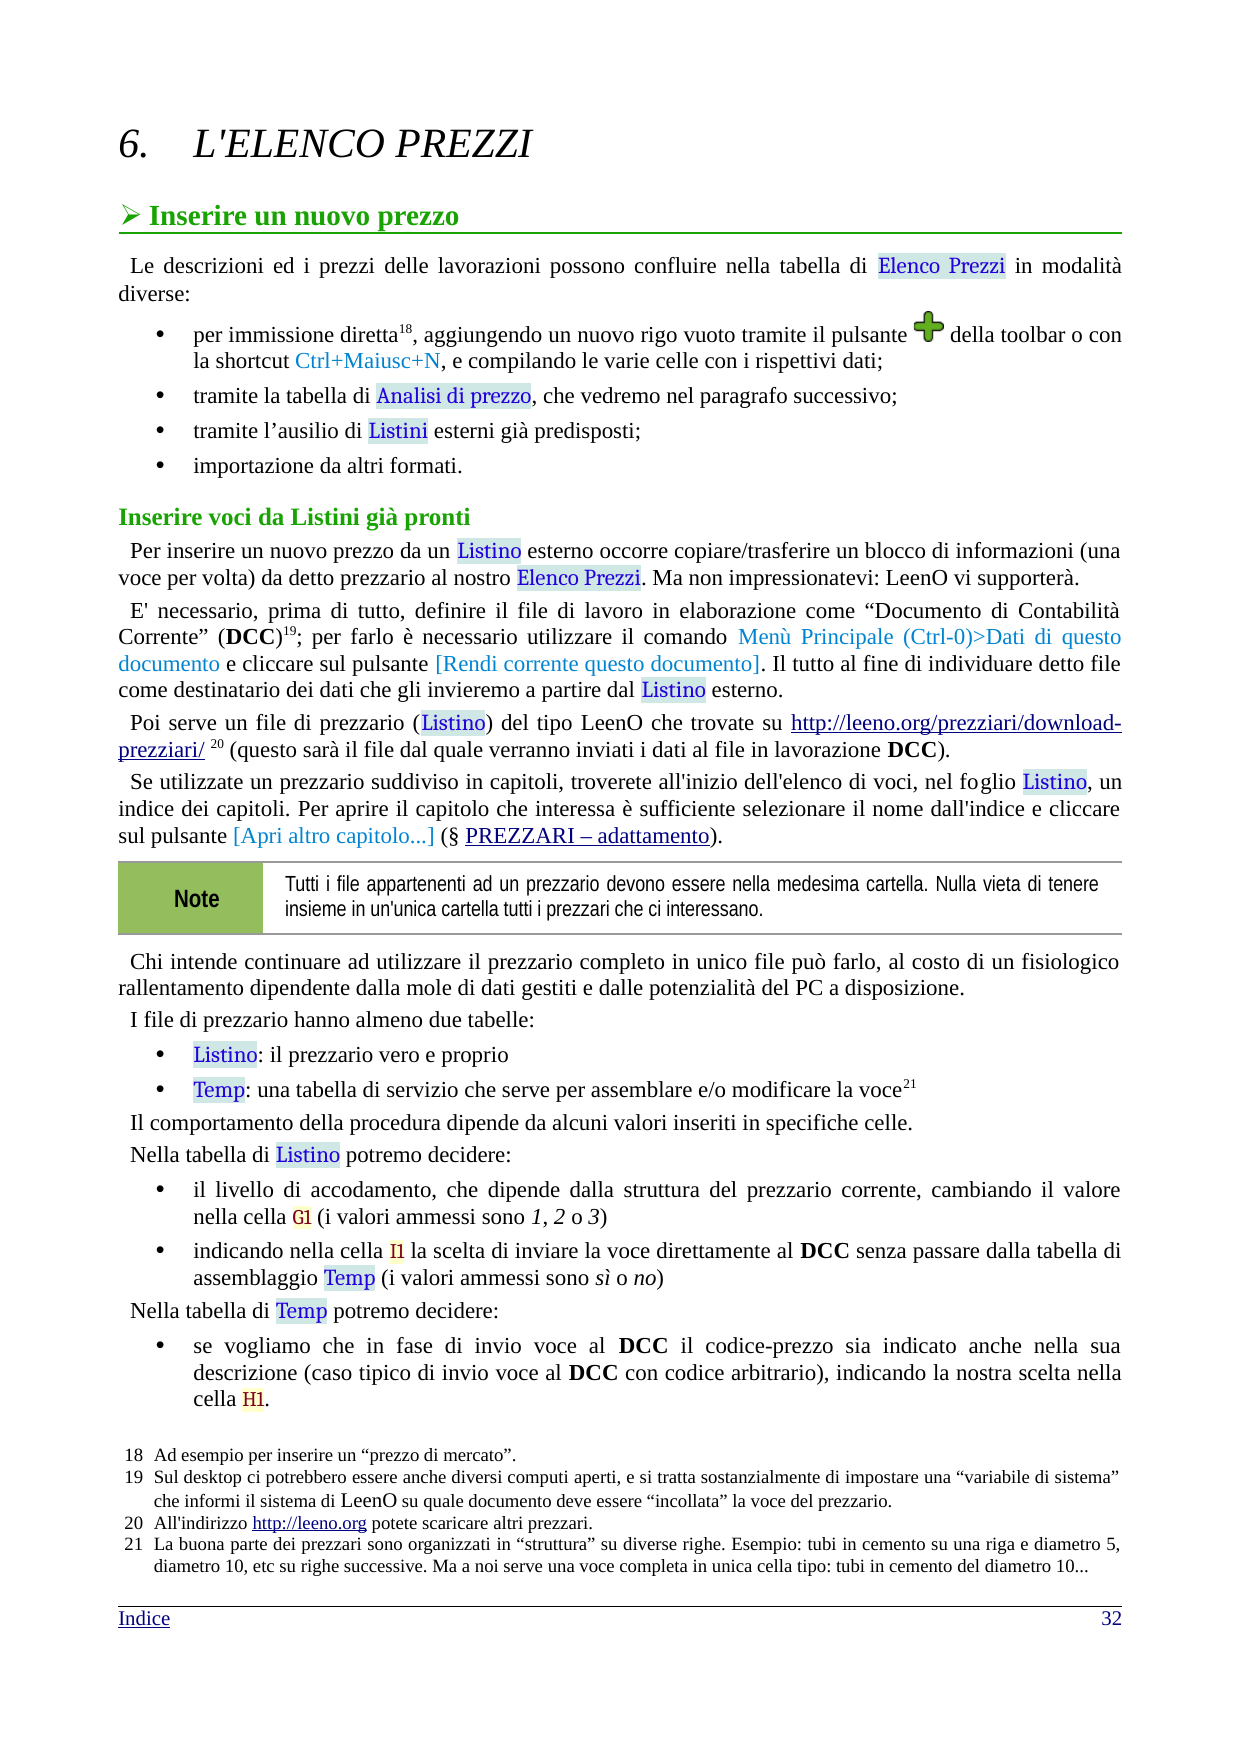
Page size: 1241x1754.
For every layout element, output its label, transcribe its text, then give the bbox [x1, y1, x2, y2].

list se vogliamo che in fase di invio voce al DCC il codice-prezzo sia indicato anche nella sua descrizione (caso tipico di invio voce al DCC con codice arbitrario), indicando la nostra scelta nella cella H1. [156, 1330, 1122, 1412]
list Temp: una tabella di servizio che serve per assemblare e/o modificare la voce [156, 1074, 1122, 1103]
list il livello di accodamento, che dipende dalla struttura del prezzario corrente, cambiando il valore nella cella G1 (i valori ammessi sono 1, 2 o 3) [156, 1174, 1122, 1229]
list tramite la tabella di Analisi di prezzo, che vedremo nel paragrafo successivo; [156, 379, 1122, 409]
text Chi intende continuare ad utilizzare il prezzario completo in unico file può farlo, al costo di un fisiologico rallentamento dipendente dalla mole di dati gestiti e dalle potenzialità del PC a disposizione. [118, 948, 1122, 1000]
text Poi serve un file di prezzario (Listino) del tipo LeenO che trovate su http://leeno.org/prezziari/download-prezziari/ (questo sarà il file dal quale verranno inviati i dati al file in lavorazione DCC). [118, 709, 1122, 762]
list per immissione diretta, aggiungendo un nuovo rigo vuoto tramite il pulsante della toolbar o con la shortcut Ctrl+Maiusc+N, e compilando le varie celle con i rispettivi dati; [156, 312, 1122, 374]
list importazione da altri formati. [156, 450, 1122, 478]
text Nella tabella di Listino potremo decidere: [118, 1141, 1122, 1168]
text Il comportamento della procedura dipende da alcuni valori inseriti in specifiche celle. [118, 1109, 1122, 1135]
text Per inserire un nuovo prezzo da un Listino esterno occorre copiare/trasferire un blocco di informazioni (una voce per volta) da detto prezzario al nostro Elenco Prezzi. Ma non impressionatevi: LeenO vi supporterà. [118, 537, 1122, 591]
list indicando nella cella I1 la scelta di inviare la voce direttamente al DCC senza passare dalla tabella di assemblaggio Temp (i valori ammessi sono sì o no) [156, 1235, 1122, 1291]
text Le descrizioni ed i prezzi delle lavorazioni possono confluire nella tabella di Elenco Prezzi in modalità diverse: [118, 252, 1122, 306]
text I file di prezzario hanno almeno due tabelle: [118, 1006, 1122, 1033]
text All'indirizzo http://leeno.org potete scaricare altri prezzari. [124, 1512, 1122, 1533]
text Sul desktop ci potrebbero essere anche diversi computi aperti, e si tratta sostanzialmente di impostare una “variabile di sistema” che informi il sistema di LeenO su quale documento deve essere “incollata” la voce del prezzario. [124, 1466, 1122, 1512]
text Se utilizzate un prezzario suddiviso in capitoli, troverete all'inizio dell'elenco di voci, nel foglio Listino, un indice dei capitoli. Per aprire il capitolo che interessa è sufficiente selezionare il nome dall'indice e cliccare sul pulsante [Apri altro capitolo...] (§ PREZZARI – adattamento). [118, 768, 1122, 848]
subtitle Inserire un nuovo prezzo [119, 198, 1122, 232]
text Nella tabella di Temp potremo decidere: [118, 1297, 1122, 1324]
picture [913, 311, 944, 342]
text E' necessario, prima di tutto, definire il file di lavoro in elaborazione come “Documento di Contabilità Corrente” (DCC); per farlo è necessario utilizzare il comando Menù Principale (Ctrl-0)>Dati di questo documento e cliccare sul pulsante [Rendi corrente questo documento]. Il tutto al fine di individuare detto file come destinatario dei dati che gli invieremo a partire dal Listino esterno. [118, 597, 1122, 703]
list tramite l’ausilio di Listini esterni già predisposti; [156, 415, 1122, 444]
list La buona parte dei prezzari sono organizzati in “struttura” su diverse righe. Esempio: tubi in cemento su una riga e diametro 5, diametro 10, etc su righe successive. Ma a noi serve una voce completa in unica cella tipo: tubi in cemento del diametro 10... [124, 1533, 1122, 1576]
subtitle Inserire voci da Listini già pronti [118, 502, 1122, 530]
list Listino: il prezzario vero e proprio [156, 1039, 1122, 1068]
table_header Tutti i file appartenenti ad un prezzario devono essere nella medesima cartella. Nulla vieta di tenere insieme in un'unica cartella tutti i prezzari che ci interessano. [264, 863, 1122, 933]
table_header Note [118, 863, 263, 933]
subtitle L'ELENCO PREZZI [118, 118, 1122, 166]
list Ad esempio per inserire un “prezzo di mercato”. [124, 1444, 1122, 1466]
